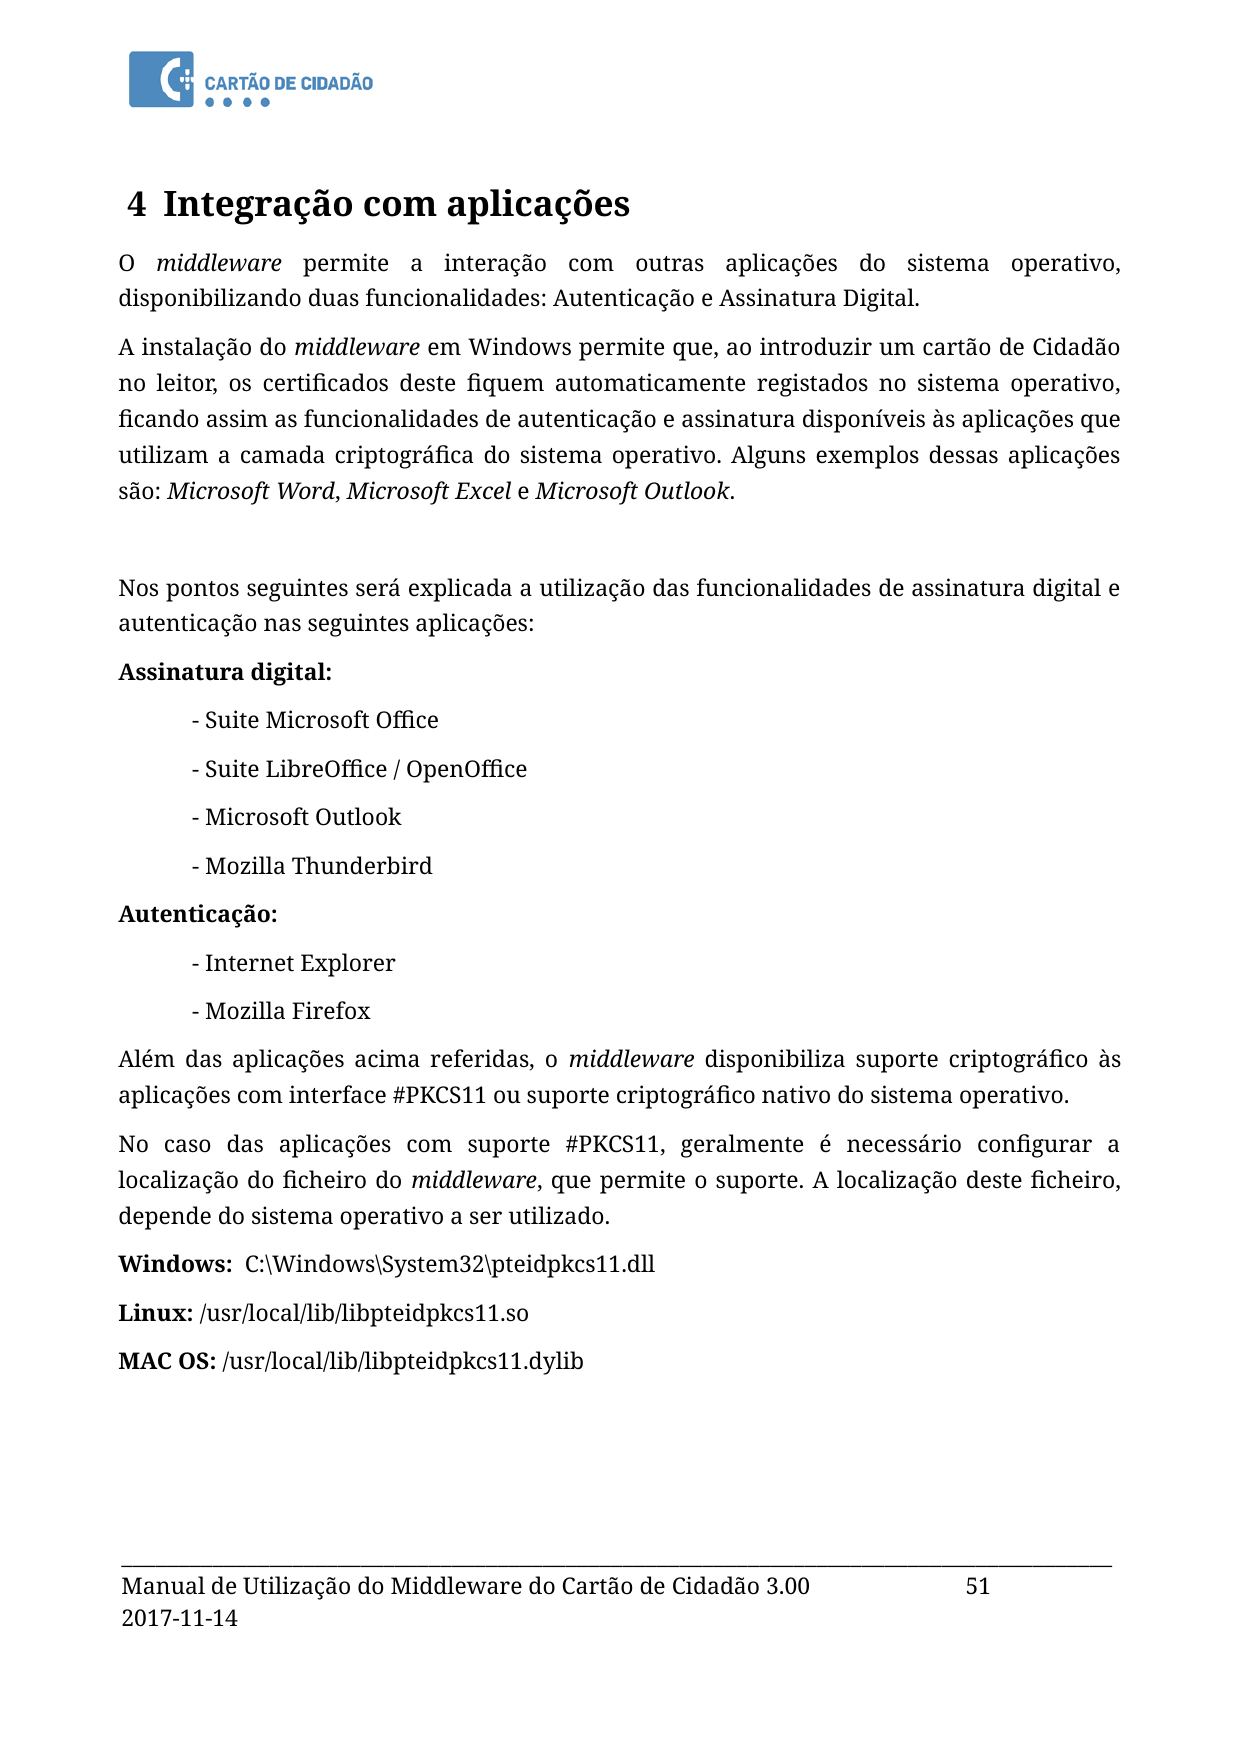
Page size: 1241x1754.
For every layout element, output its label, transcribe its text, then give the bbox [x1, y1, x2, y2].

text Nos pontos seguintes será explicada a utilização das funcionalidades de assinatura digital e autenticação nas seguintes aplicações: [118, 571, 1122, 639]
text - Internet Explorer [118, 946, 1122, 978]
text A instalação do middleware em Windows permite que, ao introduzir um cartão de Cidadão no leitor, os certificados deste fiquem automaticamente registados no sistema operativo, ficando assim as funcionalidades de autenticação e assinatura disponíveis às aplicações que utilizam a camada criptográfica do sistema operativo. Alguns exemplos dessas aplicações são: Microsoft Word, Microsoft Excel e Microsoft Outlook. [118, 331, 1122, 506]
text - Suite Microsoft Office [118, 704, 1122, 736]
text - Mozilla Thunderbird [118, 849, 1122, 881]
subtitle Integração com aplicações [118, 179, 1122, 227]
text Além das aplicações acima referidas, o middleware disponibiliza suporte criptográfico às aplicações com interface #PKCS11 ou suporte criptográfico nativo do sistema operativo. [118, 1043, 1122, 1111]
list O middleware permite a interação com outras aplicações do sistema operativo, disponibilizando duas funcionalidades: Autenticação e Assinatura Digital. [118, 246, 1122, 314]
text Linux: /usr/local/lib/libpteidpkcs11.so [118, 1296, 1122, 1328]
text Windows: C:\Windows\System32\pteidpkcs11.dll [118, 1248, 1122, 1279]
text Assinatura digital: [118, 656, 1122, 687]
text No caso das aplicações com suporte #PKCS11, geralmente é necessário configurar a localização do ficheiro do middleware, que permite o suporte. A localização deste ficheiro, depende do sistema operativo a ser utilizado. [118, 1128, 1122, 1231]
text - Suite LibreOffice / OpenOffice [118, 753, 1122, 784]
picture [127, 45, 420, 115]
text - Mozilla Firefox [118, 995, 1122, 1026]
text - Microsoft Outlook [118, 801, 1122, 832]
text Autenticação: [118, 898, 1122, 929]
text MAC OS: /usr/local/lib/libpteidpkcs11.dylib [118, 1345, 1122, 1376]
